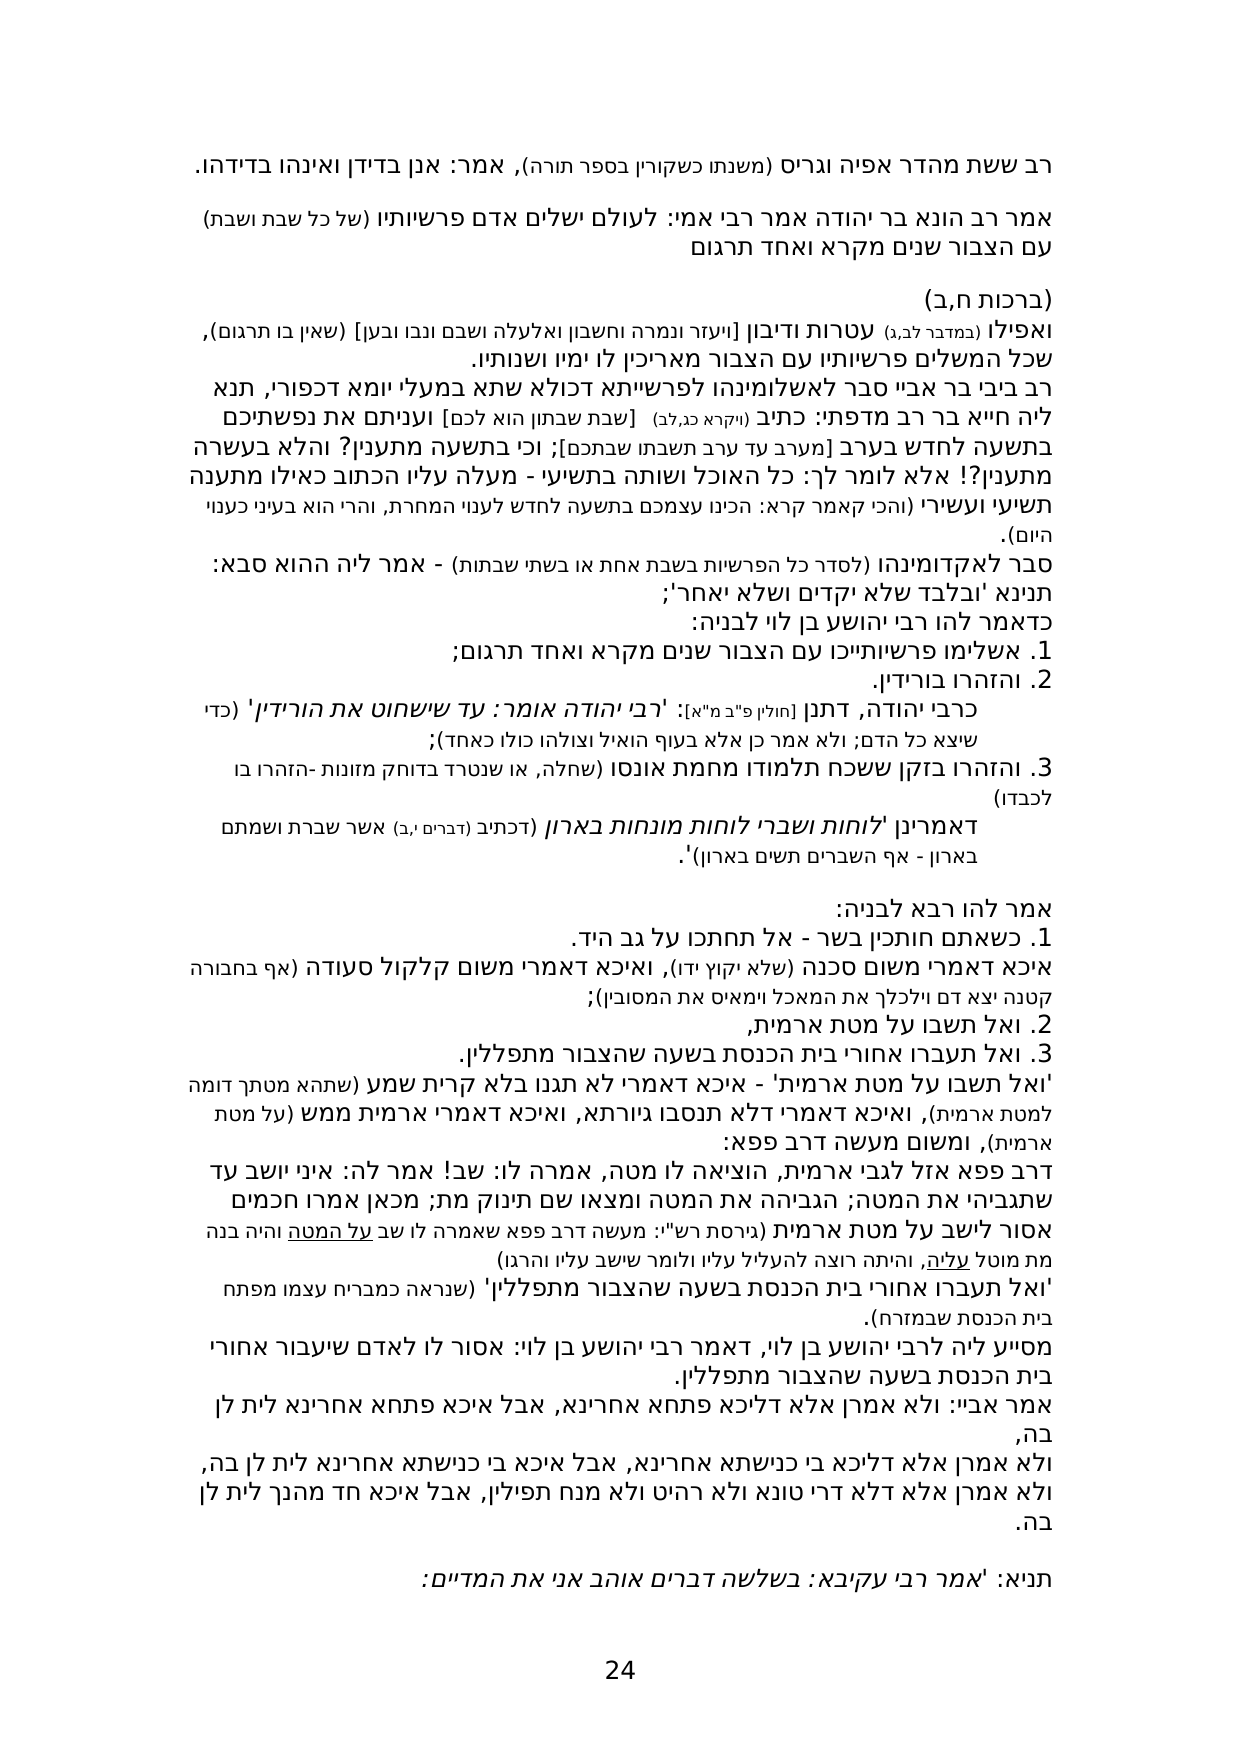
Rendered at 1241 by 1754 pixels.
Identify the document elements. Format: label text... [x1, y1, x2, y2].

text אמר רב הונא בר יהודה אמר רבי אמי: לעולם ישלים אדם פרשיותיו (של כל שבת ושבת) עם הצבור שנים מקרא ואחד תרגום [187, 203, 1053, 262]
text ואפילו (במדבר לב,ג) עטרות ודיבון [ויעזר ונמרה וחשבון ואלעלה ושבם ונבו ובען] (שאין בו תרגום), שכל המשלים פרשיותיו עם הצבור מאריכין לו ימיו ושנותיו. [187, 315, 1053, 373]
text דאמרינן 'לוחות ושברי לוחות מונחות בארון (דכתיב (דברים י,ב) אשר שברת ושמתם בארון - אף השברים תשים בארון)'. [187, 811, 978, 870]
text כדאמר להו רבי יהושע בן לוי לבניה: [187, 607, 1053, 636]
text איכא דאמרי משום סכנה (שלא יקוץ ידו), ואיכא דאמרי משום קלקול סעודה (אף בחבורה קטנה יצא דם וילכלך את המאכל וימאיס את המסובין); [187, 952, 1053, 1010]
text אמר אביי: ולא אמרן אלא דליכא פתחא אחרינא, אבל איכא פתחא אחרינא לית לן בה, [187, 1390, 1053, 1448]
text כרבי יהודה, דתנן [חולין פ"ב מ"א]: 'רבי יהודה אומר: עד שישחוט את הורידין' (כדי שיצא כל הדם; ולא אמר כן אלא בעוף הואיל וצולהו כולו כאחד); [187, 695, 978, 753]
text 3. ואל תעברו אחורי בית הכנסת בשעה שהצבור מתפללין. [187, 1039, 1053, 1069]
text סבר לאקדומינהו (לסדר כל הפרשיות בשבת אחת או בשתי שבתות) - אמר ליה ההוא סבא: תנינא 'ובלבד שלא יקדים ושלא יאחר'; [187, 549, 1053, 607]
text מסייע ליה לרבי יהושע בן לוי, דאמר רבי יהושע בן לוי: אסור לו לאדם שיעבור אחורי בית הכנסת בשעה שהצבור מתפללין. [187, 1332, 1053, 1390]
text דרב פפא אזל לגבי ארמית, הוציאה לו מטה, אמרה לו: שב! אמר לה: איני יושב עד שתגביהי את המטה; הגביהה את המטה ומצאו שם תינוק מת; מכאן אמרו חכמים אסור לישב על מטת ארמית (גירסת רש"י: מעשה דרב פפא שאמרה לו שב על המטה והיה בנה מת מוטל עליה, והיתה רוצה להעליל עליו ולומר שישב עליו והרגו) [187, 1156, 1053, 1273]
text 'ואל תעברו אחורי בית הכנסת בשעה שהצבור מתפללין' (שנראה כמבריח עצמו מפתח בית הכנסת שבמזרח). [187, 1273, 1053, 1332]
text 'ואל תשבו על מטת ארמית' - איכא דאמרי לא תגנו בלא קרית שמע (שתהא מטתך דומה למטת ארמית), ואיכא דאמרי דלא תנסבו גיורתא, ואיכא דאמרי ארמית ממש (על מטת ארמית), ומשום מעשה דרב פפא: [187, 1069, 1053, 1156]
text ולא אמרן אלא דליכא בי כנישתא אחרינא, אבל איכא בי כנישתא אחרינא לית לן בה, [187, 1448, 1053, 1478]
text רב ששת מהדר אפיה וגריס (משנתו כשקורין בספר תורה), אמר: אנן בדידן ואינהו בדידהו. [187, 150, 1053, 179]
text 3. והזהרו בזקן ששכח תלמודו מחמת אונסו (שחלה, או שנטרד בדוחק מזונות -הזהרו בו לכבדו) [187, 753, 1053, 811]
text תניא: 'אמר רבי עקיבא: בשלשה דברים אוהב אני את המדיים: [187, 1565, 1053, 1594]
text 1. כשאתם חותכין בשר - אל תחתכו על גב היד. [187, 923, 1053, 952]
text 2. ואל תשבו על מטת ארמית, [187, 1010, 1053, 1039]
text 2. והזהרו בורידין. [187, 666, 1053, 695]
text 1. אשלימו פרשיותייכו עם הצבור שנים מקרא ואחד תרגום; [187, 636, 1053, 666]
text רב ביבי בר אביי סבר לאשלומינהו לפרשייתא דכולא שתא במעלי יומא דכפורי, תנא ליה חייא בר רב מדפתי: כתיב (ויקרא כג,לב) [שבת שבתון הוא לכם] ועניתם את נפשתיכם בתשעה לחדש בערב [מערב עד ערב תשבתו שבתכם]; וכי בתשעה מתענין? והלא בעשרה מתענין?! אלא לומר לך: כל האוכל ושותה בתשיעי - מעלה עליו הכתוב כאילו מתענה תשיעי ועשירי (והכי קאמר קרא: הכינו עצמכם בתשעה לחדש לענוי המחרת, והרי הוא בעיני כענוי היום). [187, 373, 1053, 549]
text אמר להו רבא לבניה: [187, 894, 1053, 923]
text (ברכות ח,ב) [187, 286, 1053, 315]
text ולא אמרן אלא דלא דרי טונא ולא רהיט ולא מנח תפילין, אבל איכא חד מהנך לית לן בה. [187, 1478, 1053, 1536]
